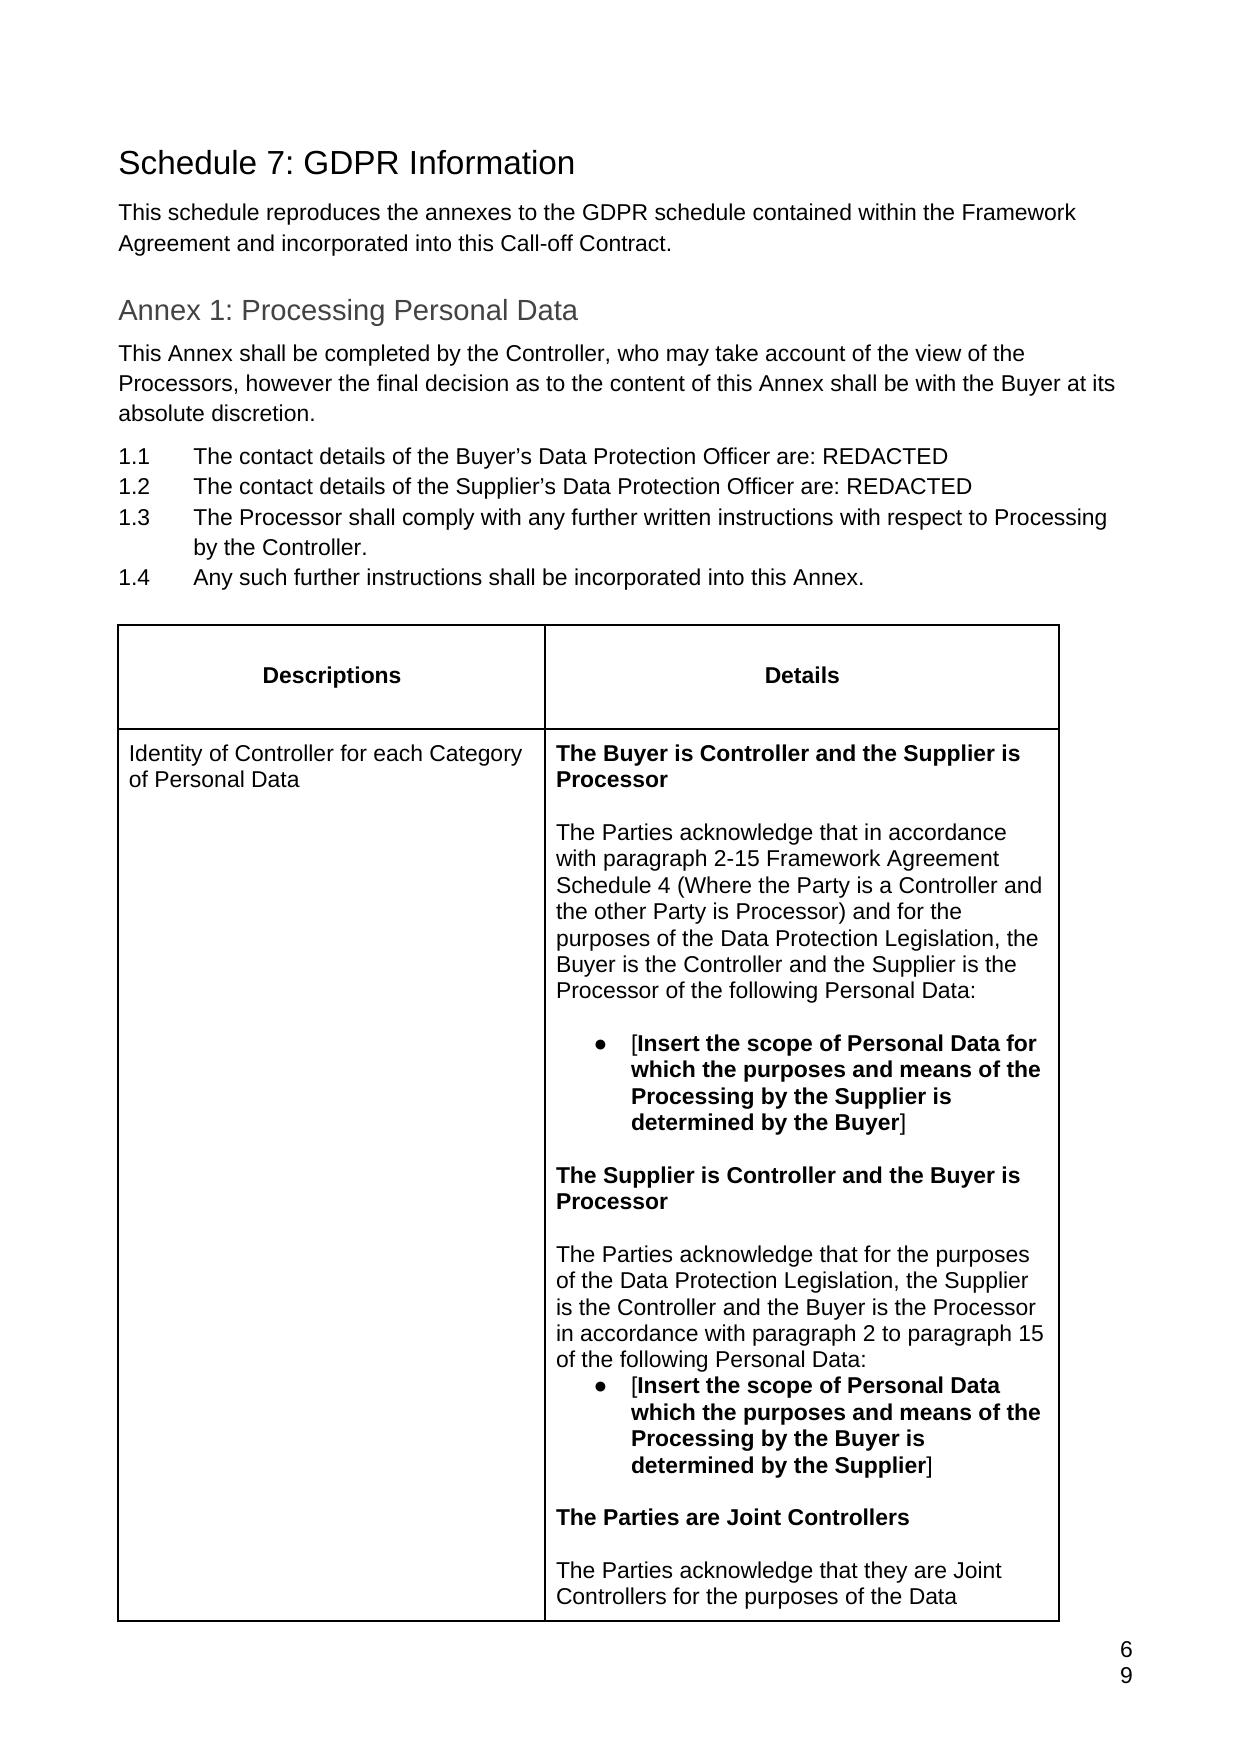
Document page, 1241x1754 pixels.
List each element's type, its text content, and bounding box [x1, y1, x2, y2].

text 1.2 The contact details of the Supplier’s Data Protection Officer are: REDACTED [118, 473, 1122, 500]
table_cell Identity of Controller for each Category of Personal Data [119, 730, 544, 1620]
table_header Details [546, 626, 1058, 727]
text This Annex shall be completed by the Controller, who may take account of the view of the Processors, however the final decision as to the content of this Annex shall be with the Buyer at its absolute discretion. [118, 340, 1122, 427]
table_cell The Buyer is Controller and the Supplier is Processor The Parties acknowledge that in accordance with paragraph 2-15 Framework Agreement Schedule 4 (Where the Party is a Controller and the other Party is Processor) and for the purposes of the Data Protection Legislation, the Buyer is the Controller and the Supplier is the Processor of the following Personal Data: [Insert the scope of Personal Data for which the purposes and means of the Processing by the Supplier is determined by the Buyer] The Supplier is Controller and the Buyer is Processor The Parties acknowledge that for the purposes of the Data Protection Legislation, the Supplier is the Controller and the Buyer is the Processor in accordance with paragraph 2 to paragraph 15 of the following Personal Data: [Insert the scope of Personal Data which the purposes and means of the Processing by the Buyer is determined by the Supplier] The Parties are Joint Controllers The Parties acknowledge that they are Joint Controllers for the purposes of the Data [546, 730, 1058, 1620]
table_header Descriptions [119, 626, 544, 727]
text 1.4 Any such further instructions shall be incorporated into this Annex. [118, 564, 1122, 590]
text 1.3 The Processor shall comply with any further written instructions with respect to Processing by the Controller. [118, 503, 1122, 560]
subtitle Schedule 7: GDPR Information [118, 143, 1122, 181]
subtitle Annex 1: Processing Personal Data [118, 293, 1122, 327]
text 1.1 The contact details of the Buyer’s Data Protection Officer are: REDACTED [118, 443, 1122, 469]
text This schedule reproduces the annexes to the GDPR schedule contained within the Framework Agreement and incorporated into this Call-off Contract. [118, 199, 1122, 256]
